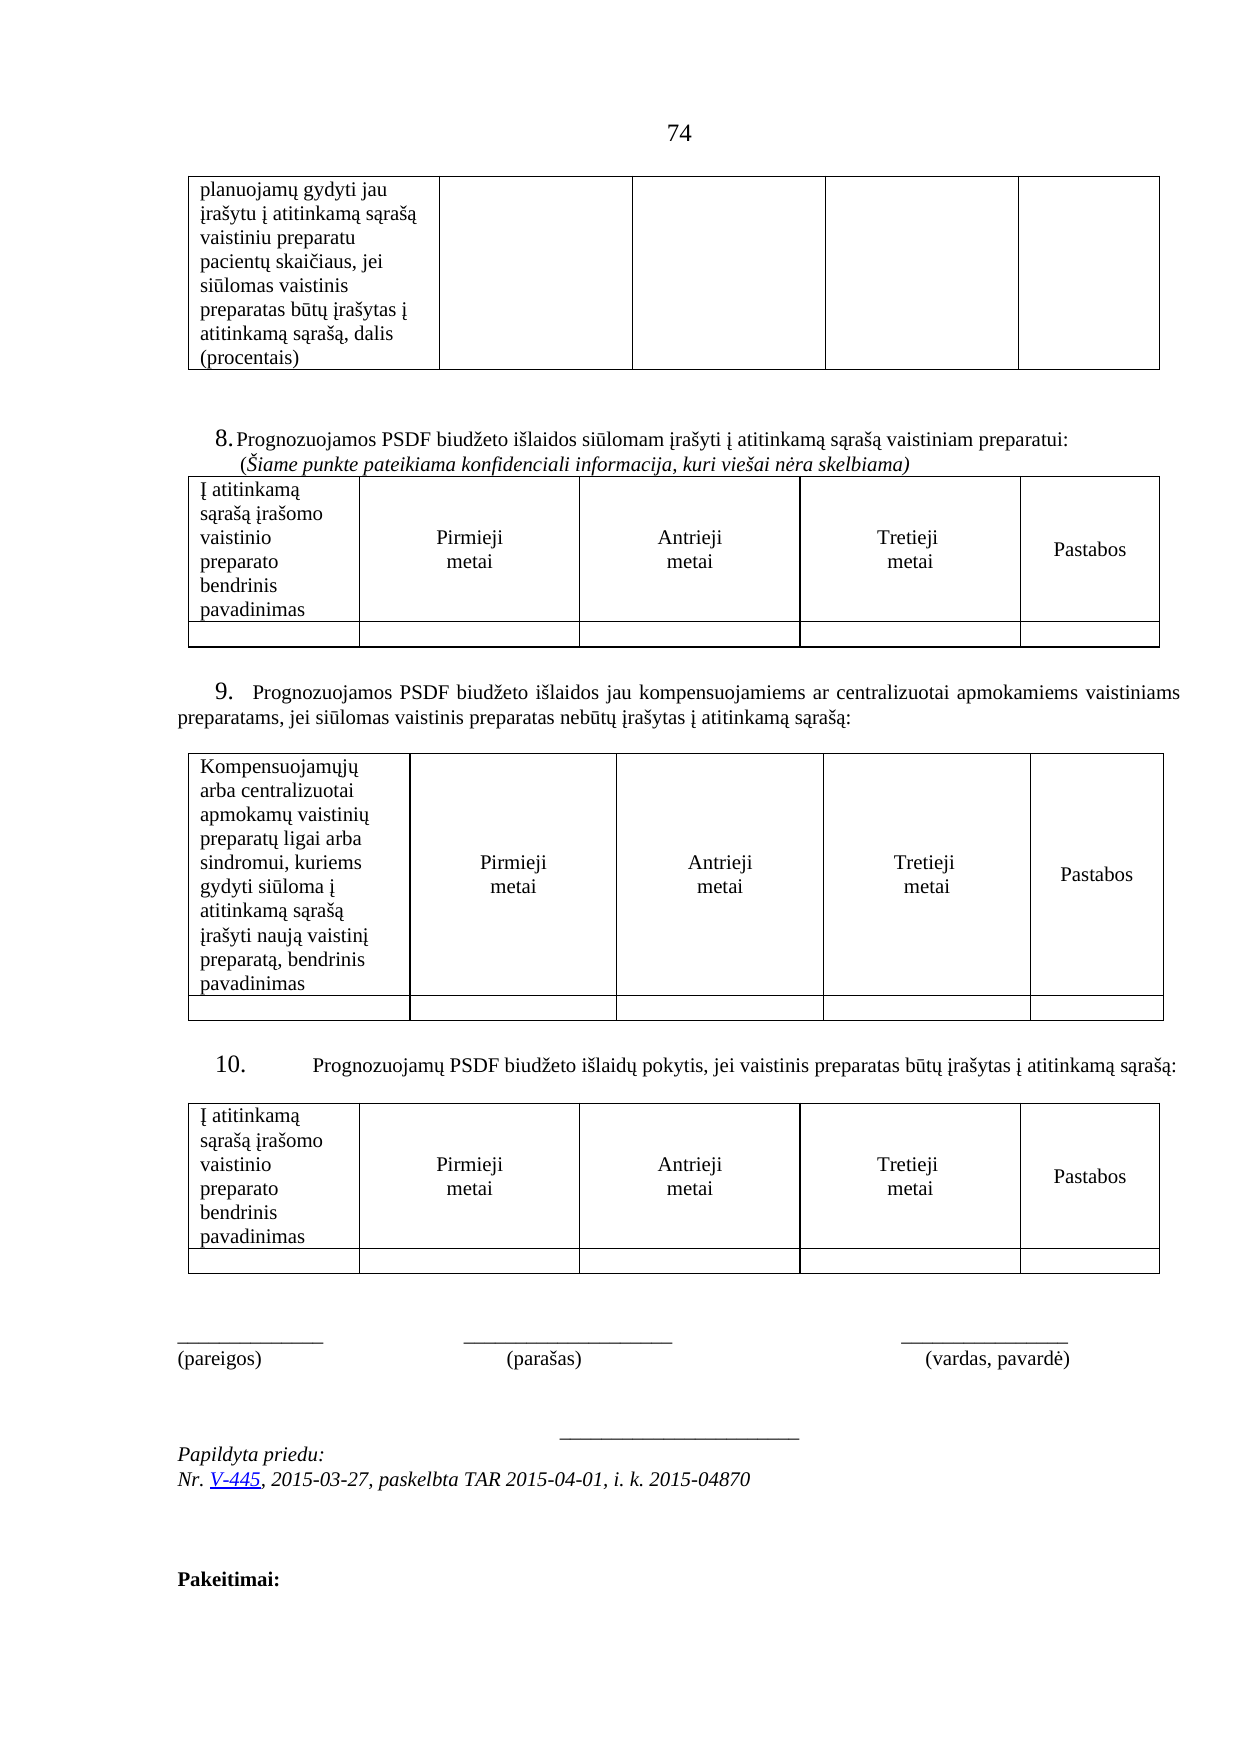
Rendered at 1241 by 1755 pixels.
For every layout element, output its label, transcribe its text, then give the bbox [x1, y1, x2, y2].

table_cell [360, 622, 579, 646]
table_cell [824, 996, 1030, 1020]
table_header Antrieji metai [617, 754, 823, 995]
table_header Tretieji metai [801, 477, 1020, 621]
table_header Pastabos [1031, 754, 1163, 995]
table_header Antrieji metai [580, 1104, 799, 1248]
text 9. Prognozuojamos PSDF biudžeto išlaidos jau kompensuojamiems ar centralizuotai apmokamiems vaistiniams preparatams, jei siūlomas vaistinis preparatas nebūtų įrašytas į atitinkamą sąrašą: [177, 676, 1181, 729]
table_header Tretieji metai [824, 754, 1030, 995]
text (Šiame punkte pateikiama konfidenciali informacija, kuri viešai nėra skelbiama) [177, 452, 1181, 476]
table_cell [826, 177, 1018, 369]
table_cell [580, 622, 799, 646]
text 10. Prognozuojamų PSDF biudžeto išlaidų pokytis, jei vaistinis preparatas būtų įrašytas į atitinkamą sąrašą: [177, 1049, 1181, 1078]
text Nr. V-445, 2015-03-27, paskelbta TAR 2015-04-01, i. k. 2015-04870 [177, 1466, 1181, 1491]
table_cell [1019, 177, 1159, 369]
table_cell [189, 1249, 359, 1273]
table_header Į atitinkamą sąrašą įrašomo vaistinio preparato bendrinis pavadinimas [189, 1104, 359, 1248]
table_cell [617, 996, 823, 1020]
text ______________ ____________________ ________________ [177, 1322, 1181, 1346]
table_cell [189, 622, 359, 646]
table_cell [801, 622, 1020, 646]
table_header Antrieji metai [580, 477, 799, 621]
table_header Į atitinkamą sąrašą įrašomo vaistinio preparato bendrinis pavadinimas [189, 477, 359, 621]
table_cell [1021, 622, 1159, 646]
table_header Pirmieji metai [411, 754, 616, 995]
table_cell [801, 1249, 1020, 1273]
table_header Pastabos [1021, 1104, 1159, 1248]
table_cell [189, 996, 409, 1020]
table_cell [1031, 996, 1163, 1020]
text _______________________ [177, 1418, 1181, 1442]
table_cell [633, 177, 825, 369]
table_cell [360, 1249, 579, 1273]
text Pakeitimai: [177, 1567, 1181, 1591]
table_cell [1021, 1249, 1159, 1273]
table_header Pirmieji metai [360, 1104, 579, 1248]
text (pareigos) (parašas) (vardas, pavardė) [177, 1346, 1181, 1370]
table_header Pirmieji metai [360, 477, 579, 621]
table_cell planuojamų gydyti jau įrašytu į atitinkamą sąrašą vaistiniu preparatu pacientų skaičiaus, jei siūlomas vaistinis preparatas būtų įrašytas į atitinkamą sąrašą, dalis (procentais) [189, 177, 439, 369]
text 8. Prognozuojamos PSDF biudžeto išlaidos siūlomam įrašyti į atitinkamą sąrašą vaistiniam preparatui: [177, 423, 1181, 452]
table_cell [580, 1249, 799, 1273]
table_cell [411, 996, 616, 1020]
table_header Kompensuojamųjų arba centralizuotai apmokamų vaistinių preparatų ligai arba sindromui, kuriems gydyti siūloma į atitinkamą sąrašą įrašyti naują vaistinį preparatą, bendrinis pavadinimas [189, 754, 409, 995]
text Papildyta priedu: [177, 1442, 1181, 1466]
table_header Tretieji metai [801, 1104, 1020, 1248]
table_cell [440, 177, 632, 369]
table_header Pastabos [1021, 477, 1159, 621]
